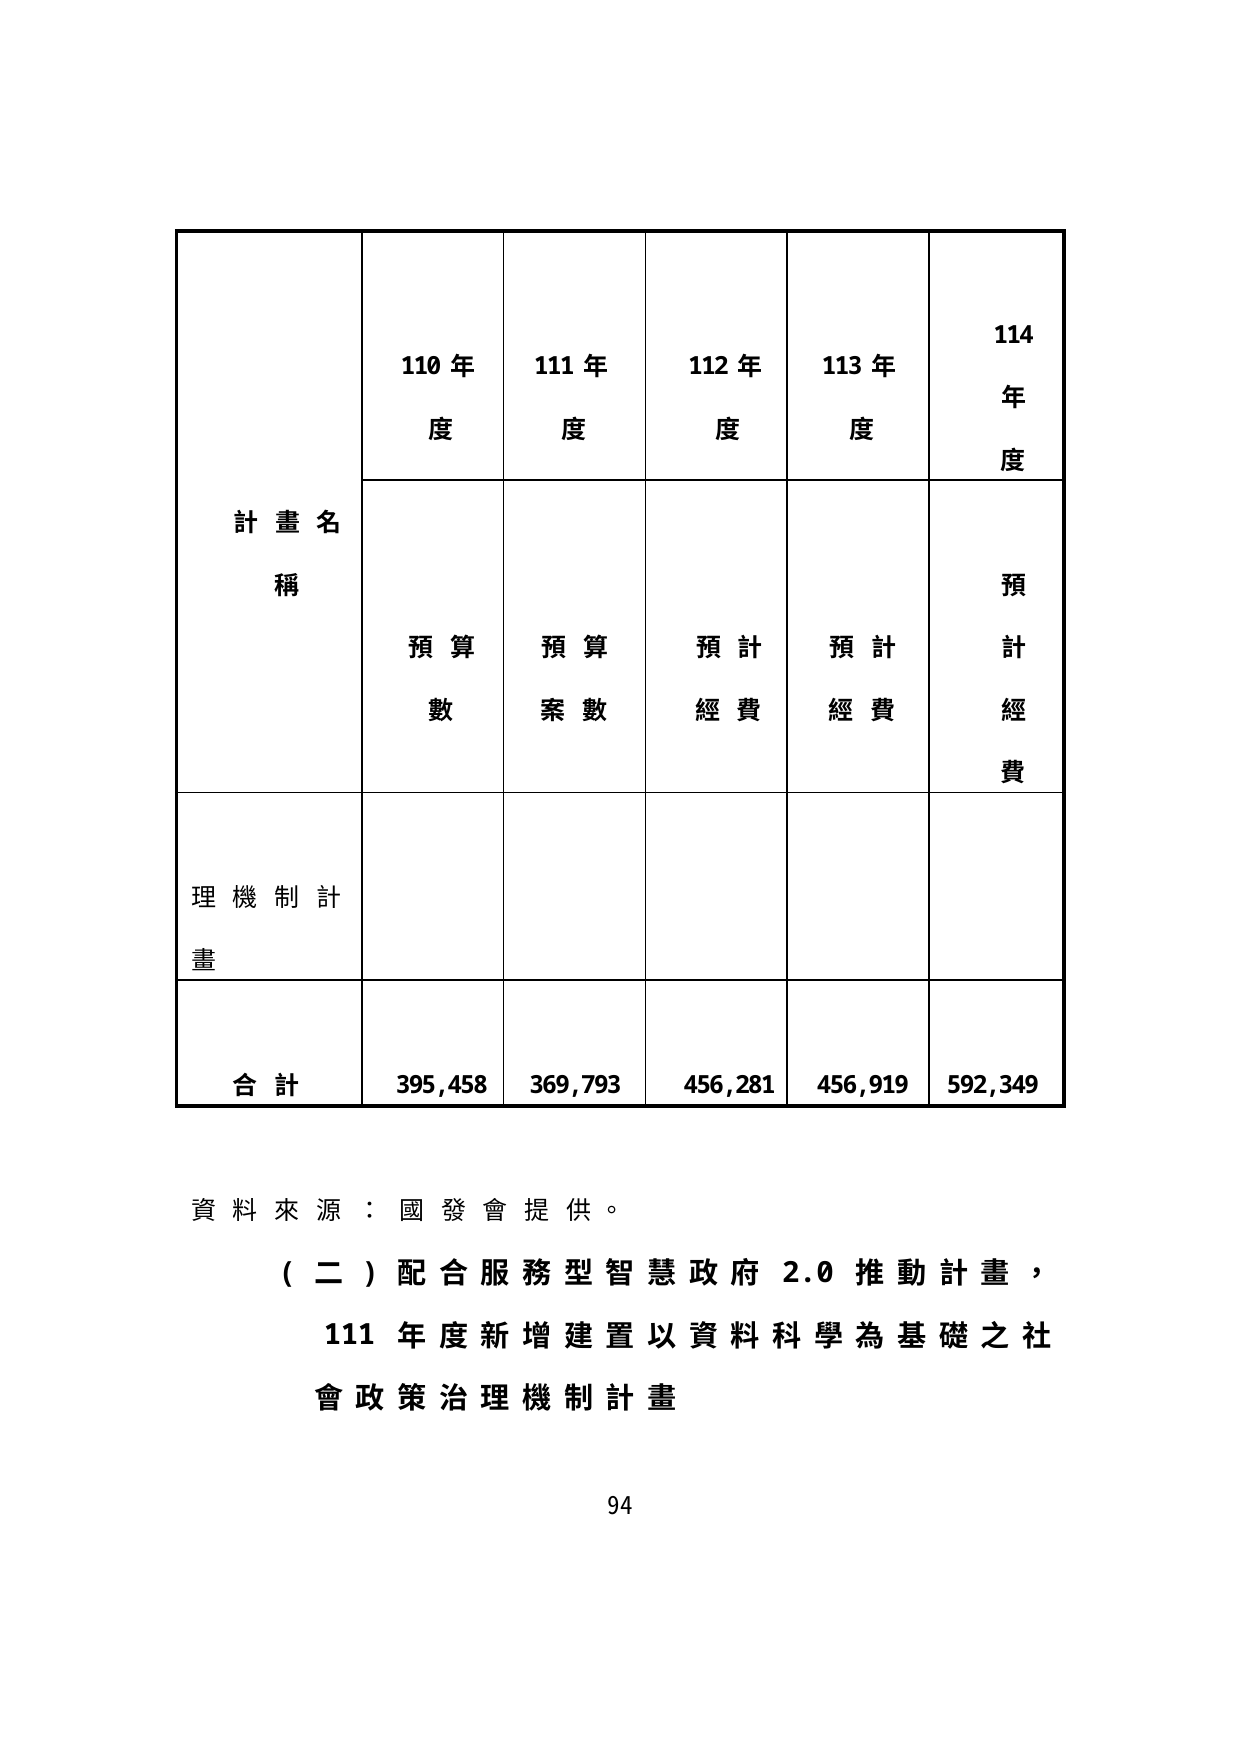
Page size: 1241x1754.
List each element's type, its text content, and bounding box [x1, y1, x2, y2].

table_header 113年度 [788, 233, 928, 479]
table_cell [788, 793, 928, 979]
table_cell 592,349 [930, 981, 1062, 1104]
table_cell 合計 [178, 981, 361, 1104]
table_cell 369,793 [504, 981, 645, 1104]
table_header 110年度 [363, 233, 503, 479]
table_cell [646, 793, 786, 979]
text (二)配合服務型智慧政府2.0推動計畫，111年度新增建置以資料科學為基礎之社會政策治理機制計畫 [242, 1229, 1058, 1417]
table_cell 預算案數 [504, 481, 645, 792]
table_header 112年度 [646, 233, 786, 479]
table_cell 395,458 [363, 981, 503, 1104]
table_cell 理機制計畫 [178, 793, 361, 979]
table_cell 456,281 [646, 981, 786, 1104]
table_header 111年度 [504, 233, 645, 479]
table_cell 預計經費 [646, 481, 786, 792]
table_header 計畫名稱 [178, 233, 361, 792]
table_cell 456,919 [788, 981, 928, 1104]
table_cell 預計經費 [930, 481, 1062, 792]
table_cell [504, 793, 645, 979]
table_cell [930, 793, 1062, 979]
table_cell [363, 793, 503, 979]
text 資料來源：國發會提供。 [183, 1167, 1087, 1229]
table_cell 預計經費 [788, 481, 928, 792]
table_cell 預算數 [363, 481, 503, 792]
table_header 114年度 [930, 233, 1062, 479]
